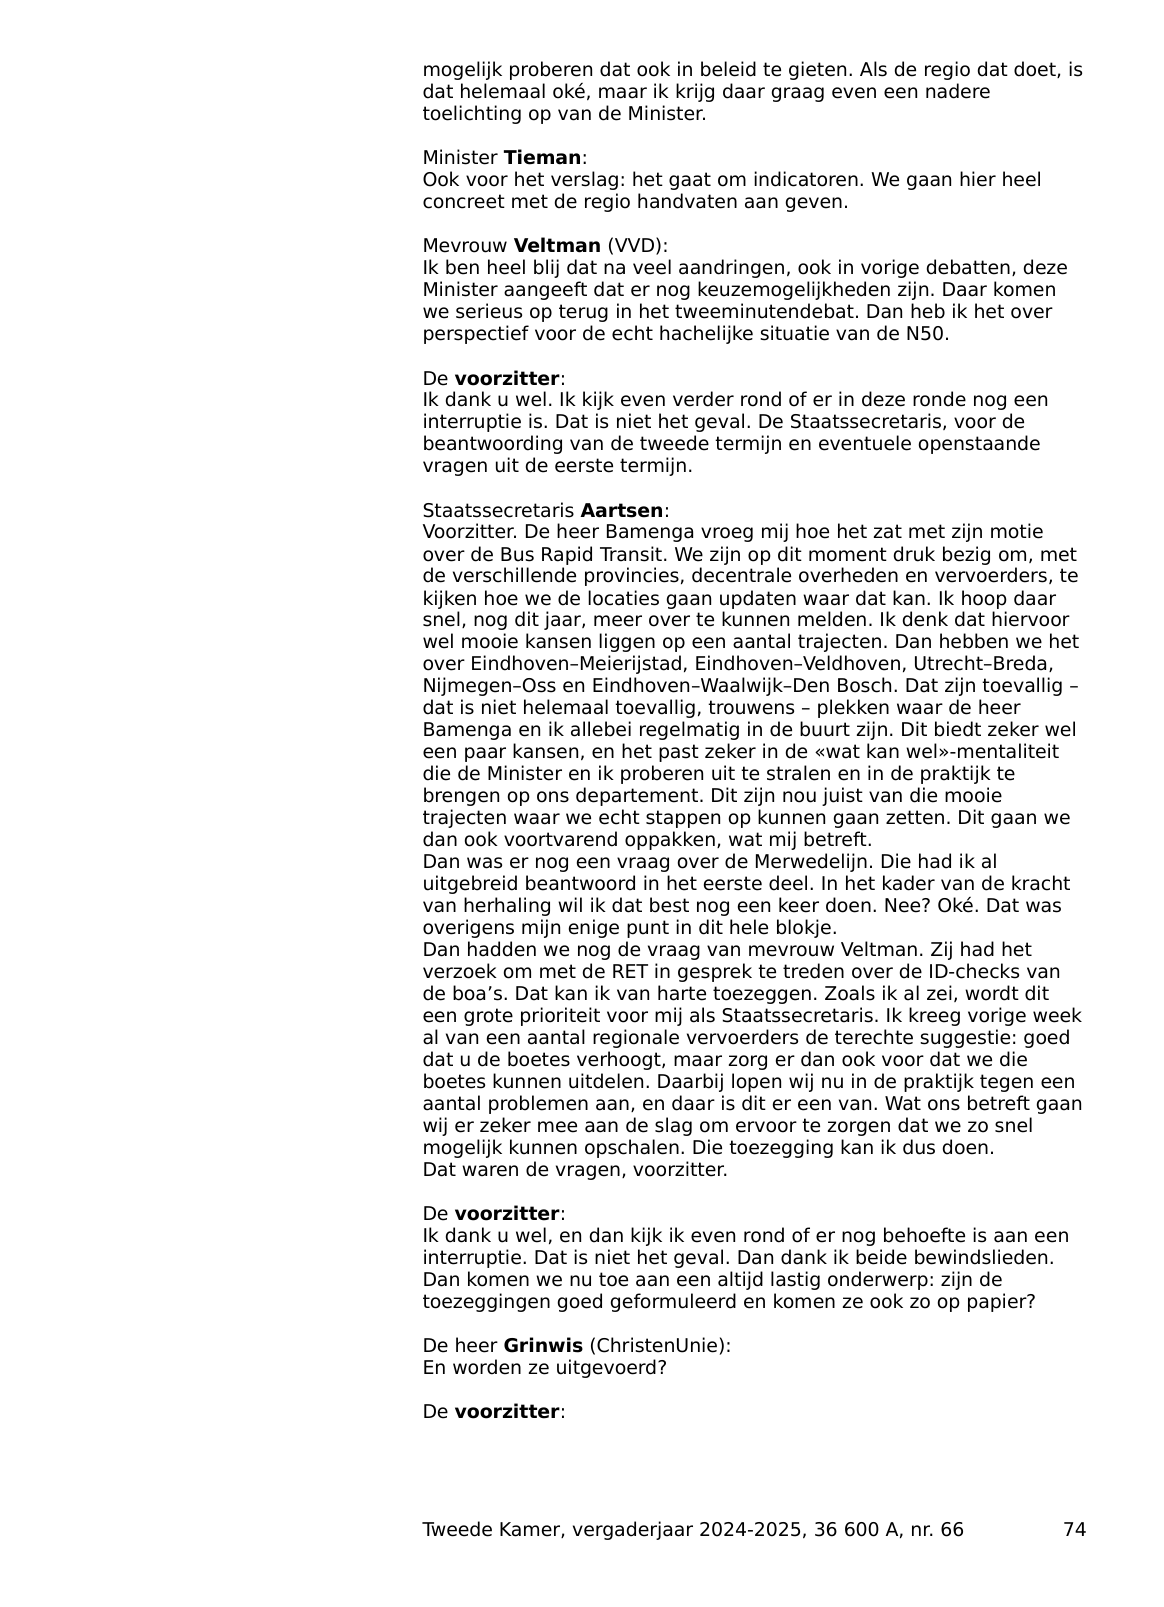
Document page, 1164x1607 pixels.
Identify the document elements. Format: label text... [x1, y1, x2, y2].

text Ook voor het verslag: het gaat om indicatoren. We gaan hier heel concreet met de regio handvaten aan geven. [422, 169, 1087, 213]
text De voorzitter: [422, 1401, 1087, 1423]
text mogelijk proberen dat ook in beleid te gieten. Als de regio dat doet, is dat helemaal oké, maar ik krijg daar graag even een nadere toelichting op van de Minister. [422, 59, 1087, 125]
text Ik ben heel blij dat na veel aandringen, ook in vorige debatten, deze Minister aangeeft dat er nog keuzemogelijkheden zijn. Daar komen we serieus op terug in het tweeminutendebat. Dan heb ik het over perspectief voor de echt hachelijke situatie van de N50. [422, 257, 1087, 345]
text Dan was er nog een vraag over de Merwedelijn. Die had ik al uitgebreid beantwoord in het eerste deel. In het kader van de kracht van herhaling wil ik dat best nog een keer doen. Nee? Oké. Dat was overigens mijn enige punt in dit hele blokje. [422, 851, 1087, 939]
text En worden ze uitgevoerd? [422, 1357, 1087, 1379]
text Dat waren de vragen, voorzitter. [422, 1159, 1087, 1181]
text Minister Tieman: [422, 147, 1087, 169]
text Mevrouw Veltman (VVD): [422, 235, 1087, 257]
text Ik dank u wel. Ik kijk even verder rond of er in deze ronde nog een interruptie is. Dat is niet het geval. De Staatssecretaris, voor de beantwoording van de tweede termijn en eventuele openstaande vragen uit de eerste termijn. [422, 389, 1087, 477]
text Ik dank u wel, en dan kijk ik even rond of er nog behoefte is aan een interruptie. Dat is niet het geval. Dan dank ik beide bewindslieden. [422, 1225, 1087, 1269]
text Dan komen we nu toe aan een altijd lastig onderwerp: zijn de toezeggingen goed geformuleerd en komen ze ook zo op papier? [422, 1269, 1087, 1313]
text De voorzitter: [422, 1203, 1087, 1225]
text Dan hadden we nog de vraag van mevrouw Veltman. Zij had het verzoek om met de RET in gesprek te treden over de ID-checks van de boa’s. Dat kan ik van harte toezeggen. Zoals ik al zei, wordt dit een grote prioriteit voor mij als Staatssecretaris. Ik kreeg vorige week al van een aantal regionale vervoerders de terechte suggestie: goed dat u de boetes verhoogt, maar zorg er dan ook voor dat we die boetes kunnen uitdelen. Daarbij lopen wij nu in de praktijk tegen een aantal problemen aan, en daar is dit er een van. Wat ons betreft gaan wij er zeker mee aan de slag om ervoor te zorgen dat we zo snel mogelijk kunnen opschalen. Die toezegging kan ik dus doen. [422, 939, 1087, 1159]
text De heer Grinwis (ChristenUnie): [422, 1335, 1087, 1357]
text De voorzitter: [422, 367, 1087, 389]
text Voorzitter. De heer Bamenga vroeg mij hoe het zat met zijn motie over de Bus Rapid Transit. We zijn op dit moment druk bezig om, met de verschillende provincies, decentrale overheden en vervoerders, te kijken hoe we de locaties gaan updaten waar dat kan. Ik hoop daar snel, nog dit jaar, meer over te kunnen melden. Ik denk dat hiervoor wel mooie kansen liggen op een aantal trajecten. Dan hebben we het over Eindhoven–Meierijstad, Eindhoven–Veldhoven, Utrecht–Breda, Nijmegen–Oss en Eindhoven–Waalwijk–Den Bosch. Dat zijn toevallig – dat is niet helemaal toevallig, trouwens – plekken waar de heer Bamenga en ik allebei regelmatig in de buurt zijn. Dit biedt zeker wel een paar kansen, en het past zeker in de «wat kan wel»-mentaliteit die de Minister en ik proberen uit te stralen en in de praktijk te brengen op ons departement. Dit zijn nou juist van die mooie trajecten waar we echt stappen op kunnen gaan zetten. Dit gaan we dan ook voortvarend oppakken, wat mij betreft. [422, 521, 1087, 851]
text Staatssecretaris Aartsen: [422, 499, 1087, 521]
